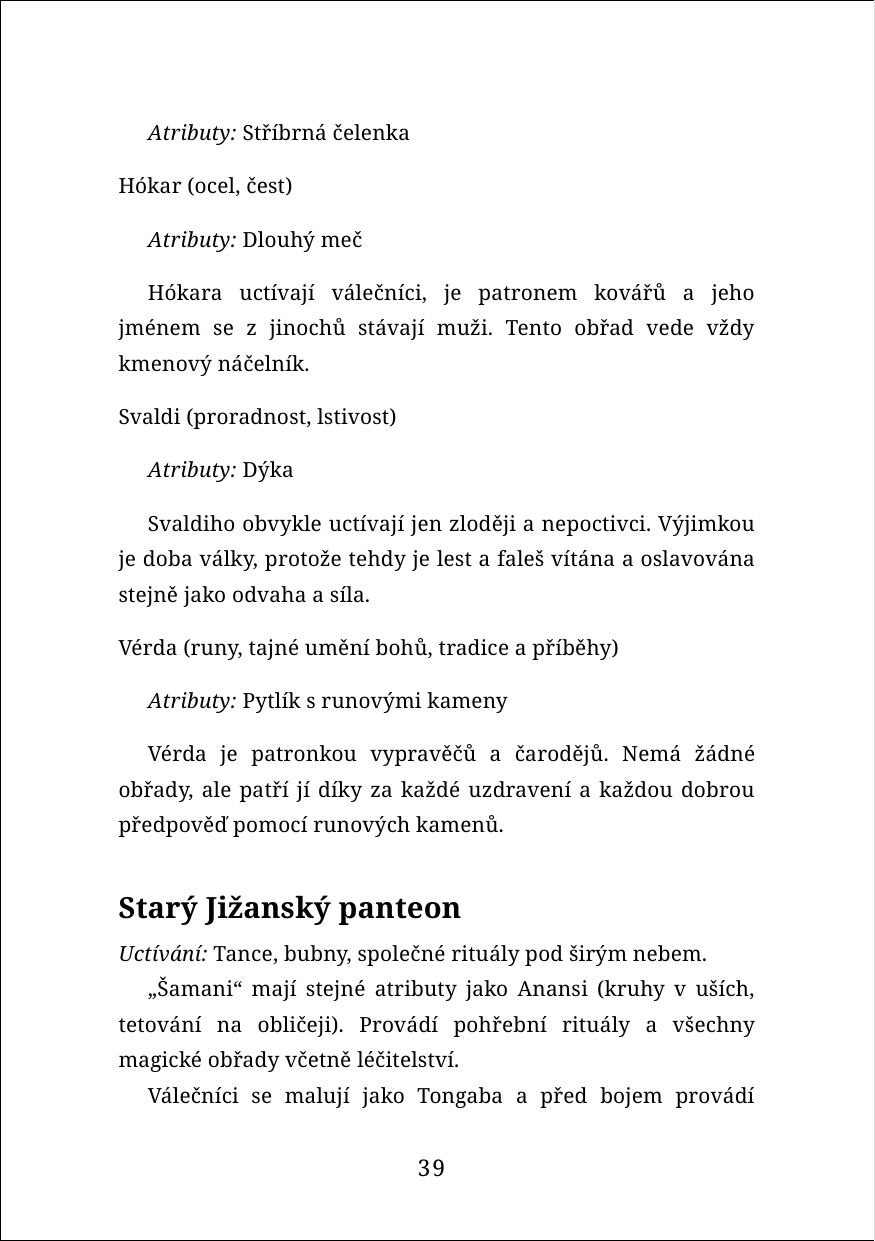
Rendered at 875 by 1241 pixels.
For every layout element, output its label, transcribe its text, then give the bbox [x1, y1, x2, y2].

text Atributy: Pytlík s runovými kameny [118, 686, 756, 714]
text Hókara uctívají válečníci, je patronem kovářů a jeho jménem se z jinochů stávají muži. Tento obřad vede vždy kmenový náčelník. [118, 278, 756, 377]
text Vérda (runy, tajné umění bohů, tradice a příběhy) [118, 633, 756, 661]
text Svaldi (proradnost, lstivost) [118, 402, 756, 431]
text Svaldiho obvykle uctívají jen zloději a nepoctivci. Výjimkou je doba války, protože tehdy je lest a faleš vítána a oslavována stejně jako odvaha a síla. [118, 509, 756, 608]
text Atributy: Dýka [118, 455, 756, 484]
subtitle Starý Jižanský panteon [118, 887, 756, 927]
text Hókar (ocel, čest) [118, 171, 756, 200]
text Atributy: Stříbrná čelenka [118, 118, 756, 147]
text Vérda je patronkou vypravěčů a čarodějů. Nemá žádné obřady, ale patří jí díky za každé uzdravení a každou dobrou předpověď pomocí runových kamenů. [118, 739, 756, 839]
text Atributy: Dlouhý meč [118, 225, 756, 253]
text Uctívání: Tance, bubny, společné rituály pod širým nebem. „Šamani“ mají stejné atributy jako Anansi (kruhy v uších, tetování na obličeji). Provádí pohřební rituály a všechny magické obřady včetně léčitelství. Válečníci se malují jako Tongaba a před bojem provádí [118, 939, 756, 1109]
